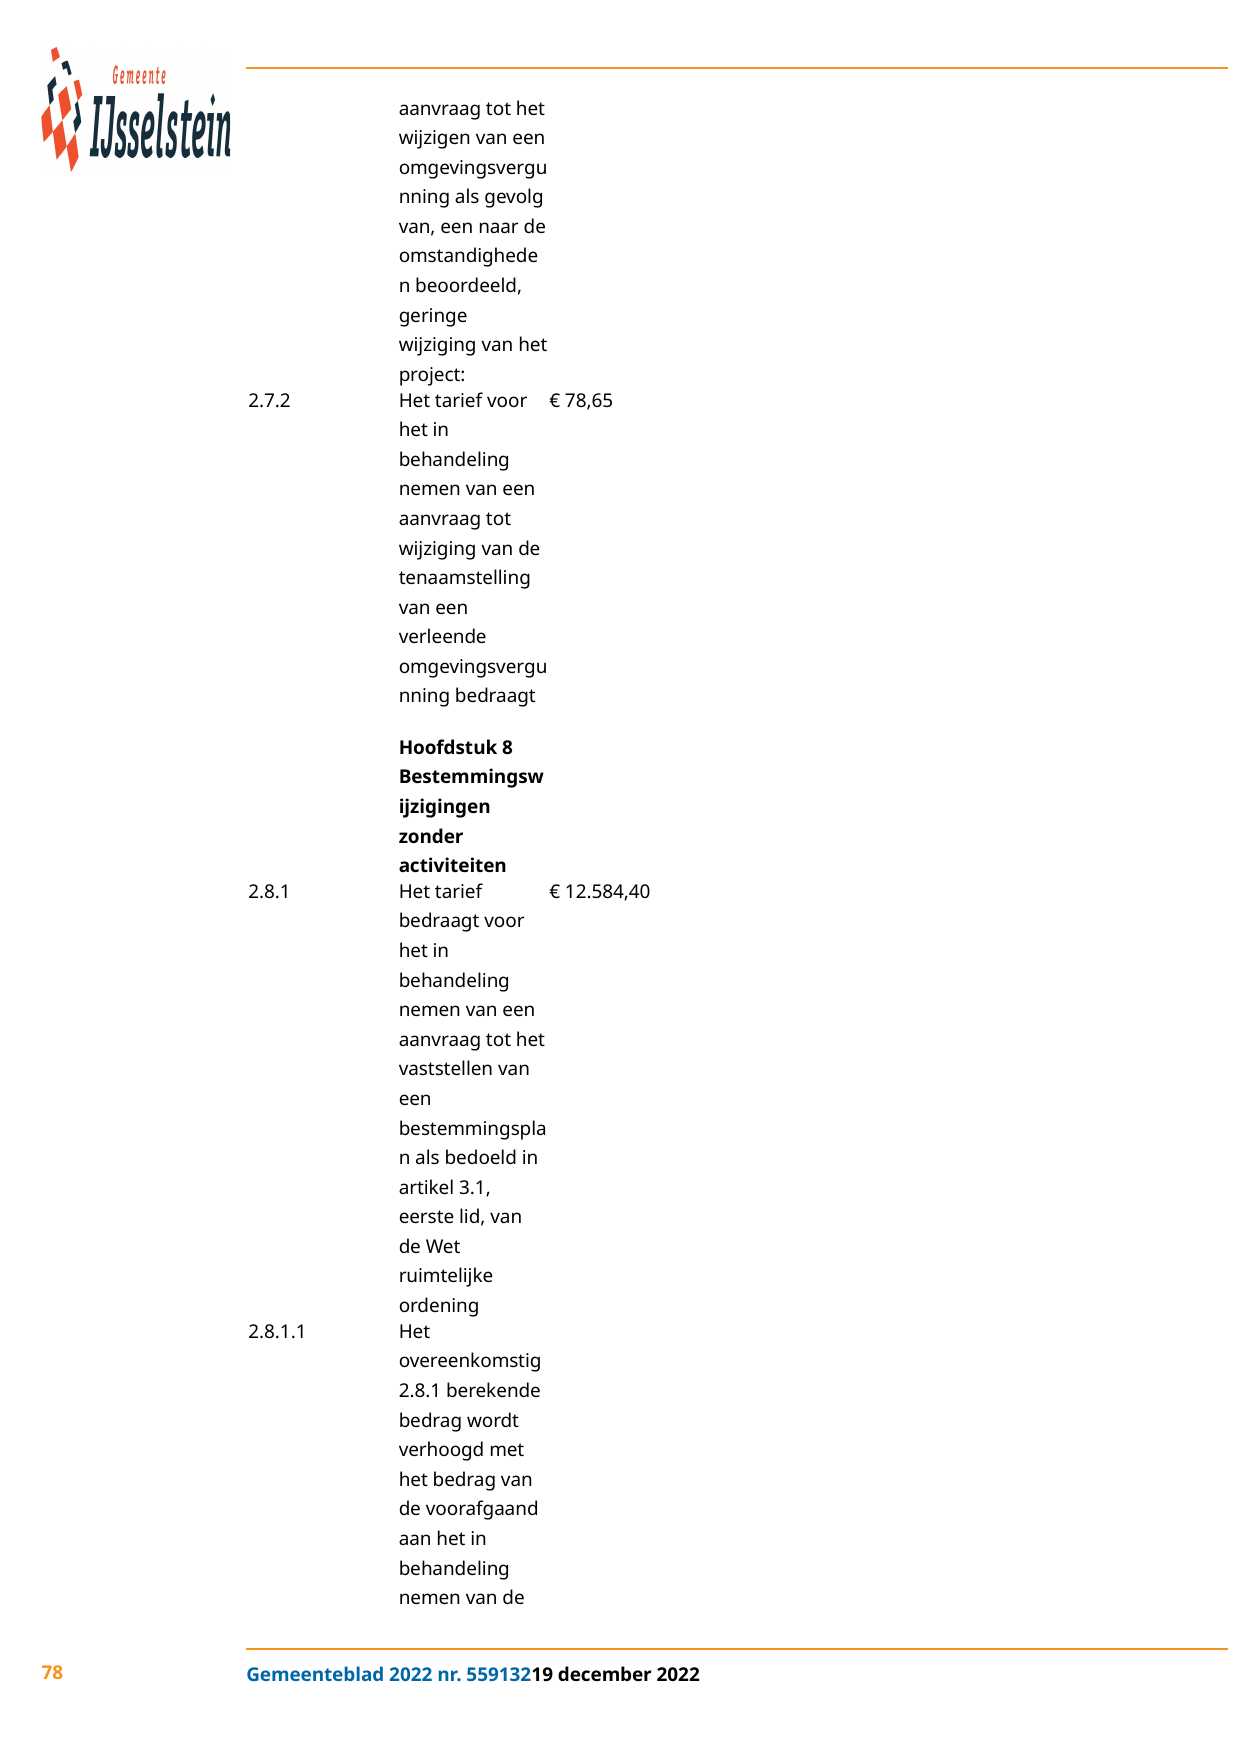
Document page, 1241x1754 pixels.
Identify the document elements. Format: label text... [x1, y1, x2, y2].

table_cell [549, 708, 700, 734]
table_cell [248, 708, 398, 734]
table_cell [549, 1318, 700, 1610]
table_cell € 78,65 [549, 387, 700, 708]
table_cell [549, 734, 700, 878]
table_cell Het overeenkomstig 2.8.1 berekende bedrag wordt verhoogd met het bedrag van de voorafgaand aan het in behandeling nemen van de [399, 1318, 549, 1610]
table_cell 2.8.1 [248, 878, 398, 1318]
table_cell Het tarief bedraagt voor het in behandeling nemen van een aanvraag tot het vaststellen van een bestemmingsplan als bedoeld in artikel 3.1, eerste lid, van de Wet ruimtelijke ordening [399, 878, 549, 1318]
table_cell [399, 708, 549, 734]
table_cell Het tarief voor het in behandeling nemen van een aanvraag tot wijziging van de tenaamstelling van een verleende omgevingsvergunning bedraagt [399, 387, 549, 708]
table_cell [248, 734, 398, 878]
table_cell [248, 95, 398, 387]
picture [41, 47, 231, 172]
table_cell 2.8.1.1 [248, 1318, 398, 1610]
table_cell 2.7.2 [248, 387, 398, 708]
table_cell [549, 95, 700, 387]
table_cell Hoofdstuk 8 Bestemmingswijzigingen zonder activiteiten [399, 734, 549, 878]
table_cell aanvraag tot het wijzigen van een omgevingsvergunning als gevolg van, een naar de omstandigheden beoordeeld, geringe wijziging van het project: [399, 95, 549, 387]
table_cell € 12.584,40 [549, 878, 700, 1318]
